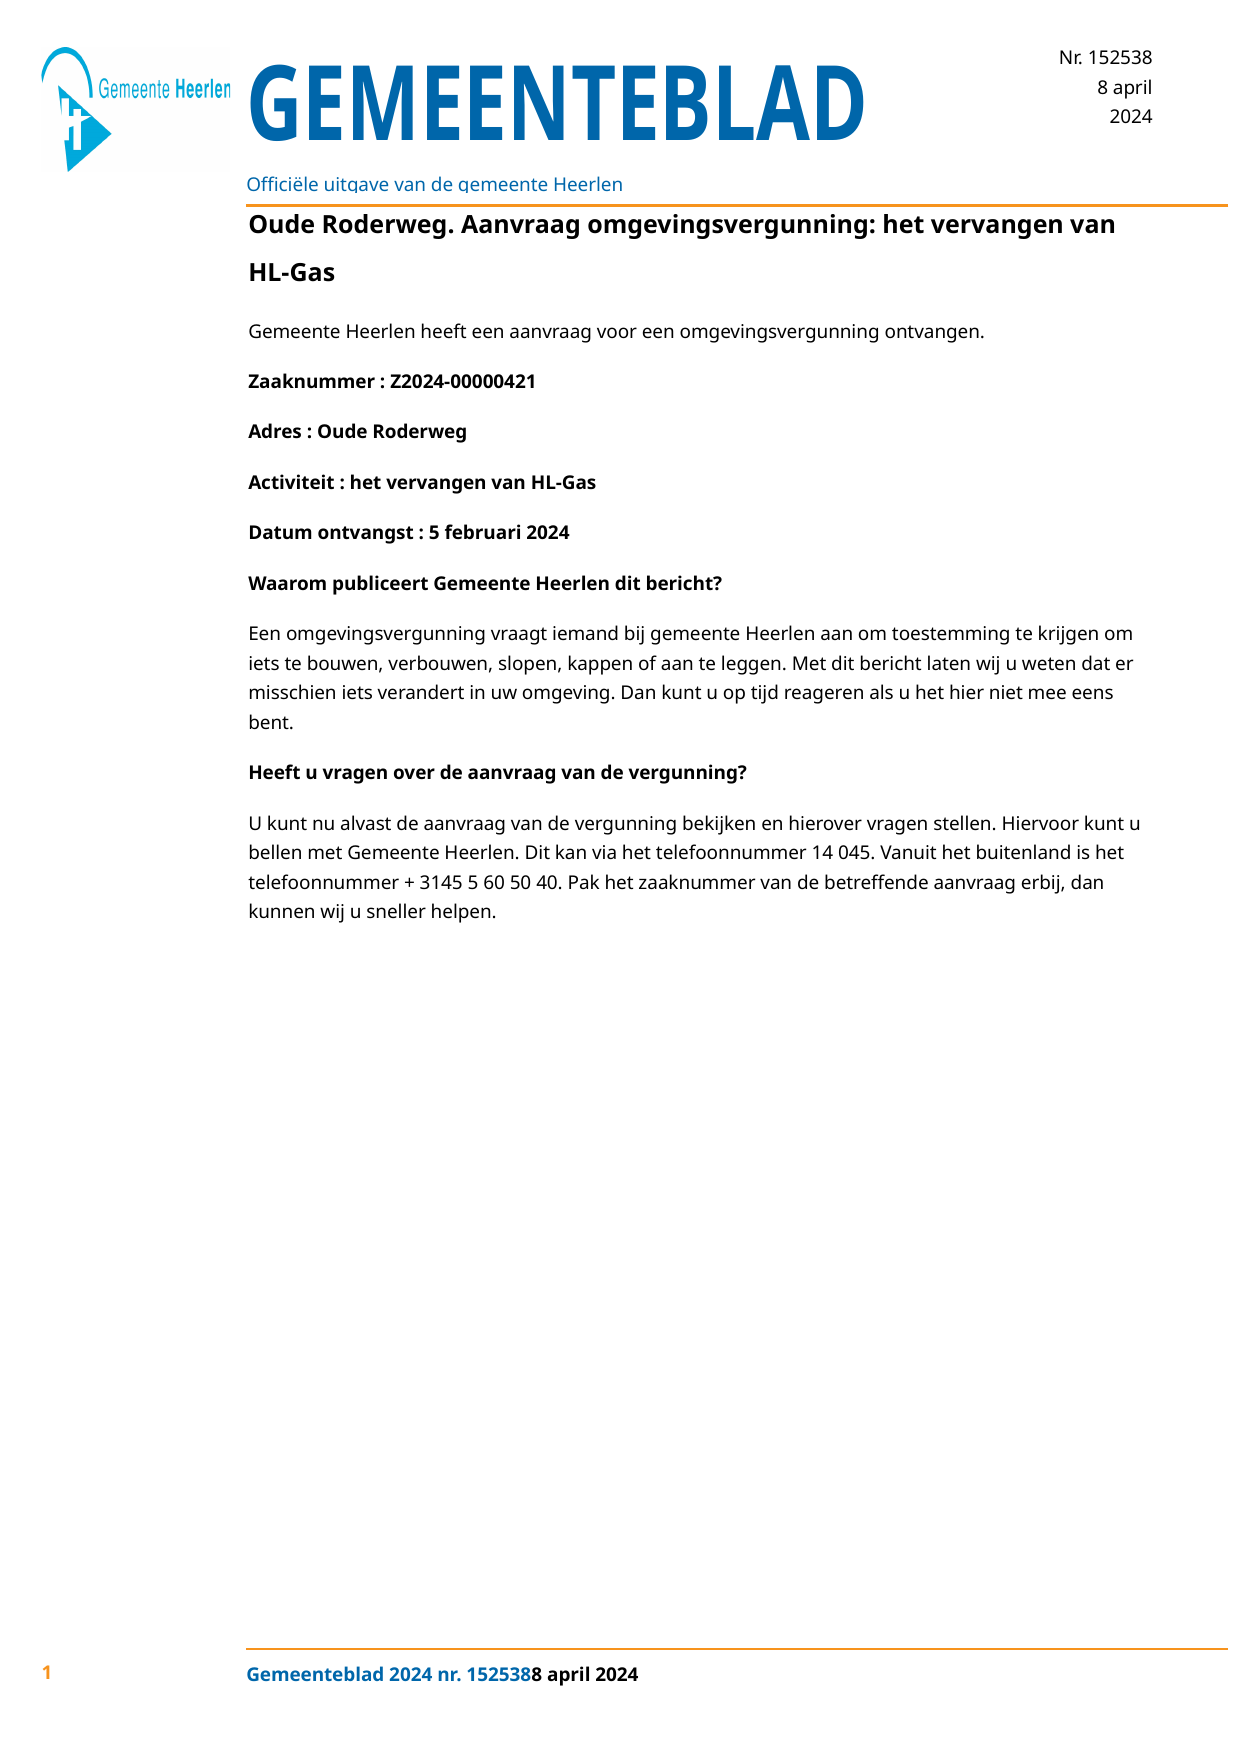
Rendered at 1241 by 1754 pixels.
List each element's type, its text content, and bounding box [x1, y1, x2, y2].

text Een omgevingsvergunning vraagt iemand bij gemeente Heerlen aan om toestemming te krijgen om iets te bouwen, verbouwen, slopen, kappen of aan te leggen. Met dit bericht laten wij u weten dat er misschien iets verandert in uw omgeving. Dan kunt u op tijd reageren als u het hier niet mee eens bent. [248, 620, 1152, 735]
text Waarom publiceert Gemeente Heerlen dit bericht? [248, 570, 1152, 596]
text Activiteit : het vervangen van HL-Gas [248, 469, 1152, 495]
text Gemeente Heerlen heeft een aanvraag voor een omgevingsvergunning ontvangen. [248, 318, 1152, 344]
picture [41, 47, 59, 70]
text U kunt nu alvast de aanvraag van de vergunning bekijken en hierover vragen stellen. Hiervoor kunt u bellen met Gemeente Heerlen. Dit kan via het telefoonnummer 14 045. Vanuit het buitenland is het telefoonnummer + 3145 5 60 50 40. Pak het zaaknummer van de betreffende aanvraag erbij, dan kunnen wij u sneller helpen. [248, 810, 1152, 924]
text Oude Roderweg. Aanvraag omgevingsvergunning: het vervangen van HL-Gas [248, 207, 1152, 288]
text Heeft u vragen over de aanvraag van de vergunning? [248, 759, 1152, 785]
text Zaaknummer : Z2024-00000421 [248, 368, 1152, 394]
text Datum ontvangst : 5 februari 2024 [248, 519, 1152, 545]
picture [41, 47, 231, 172]
text Adres : Oude Roderweg [248, 419, 1152, 444]
